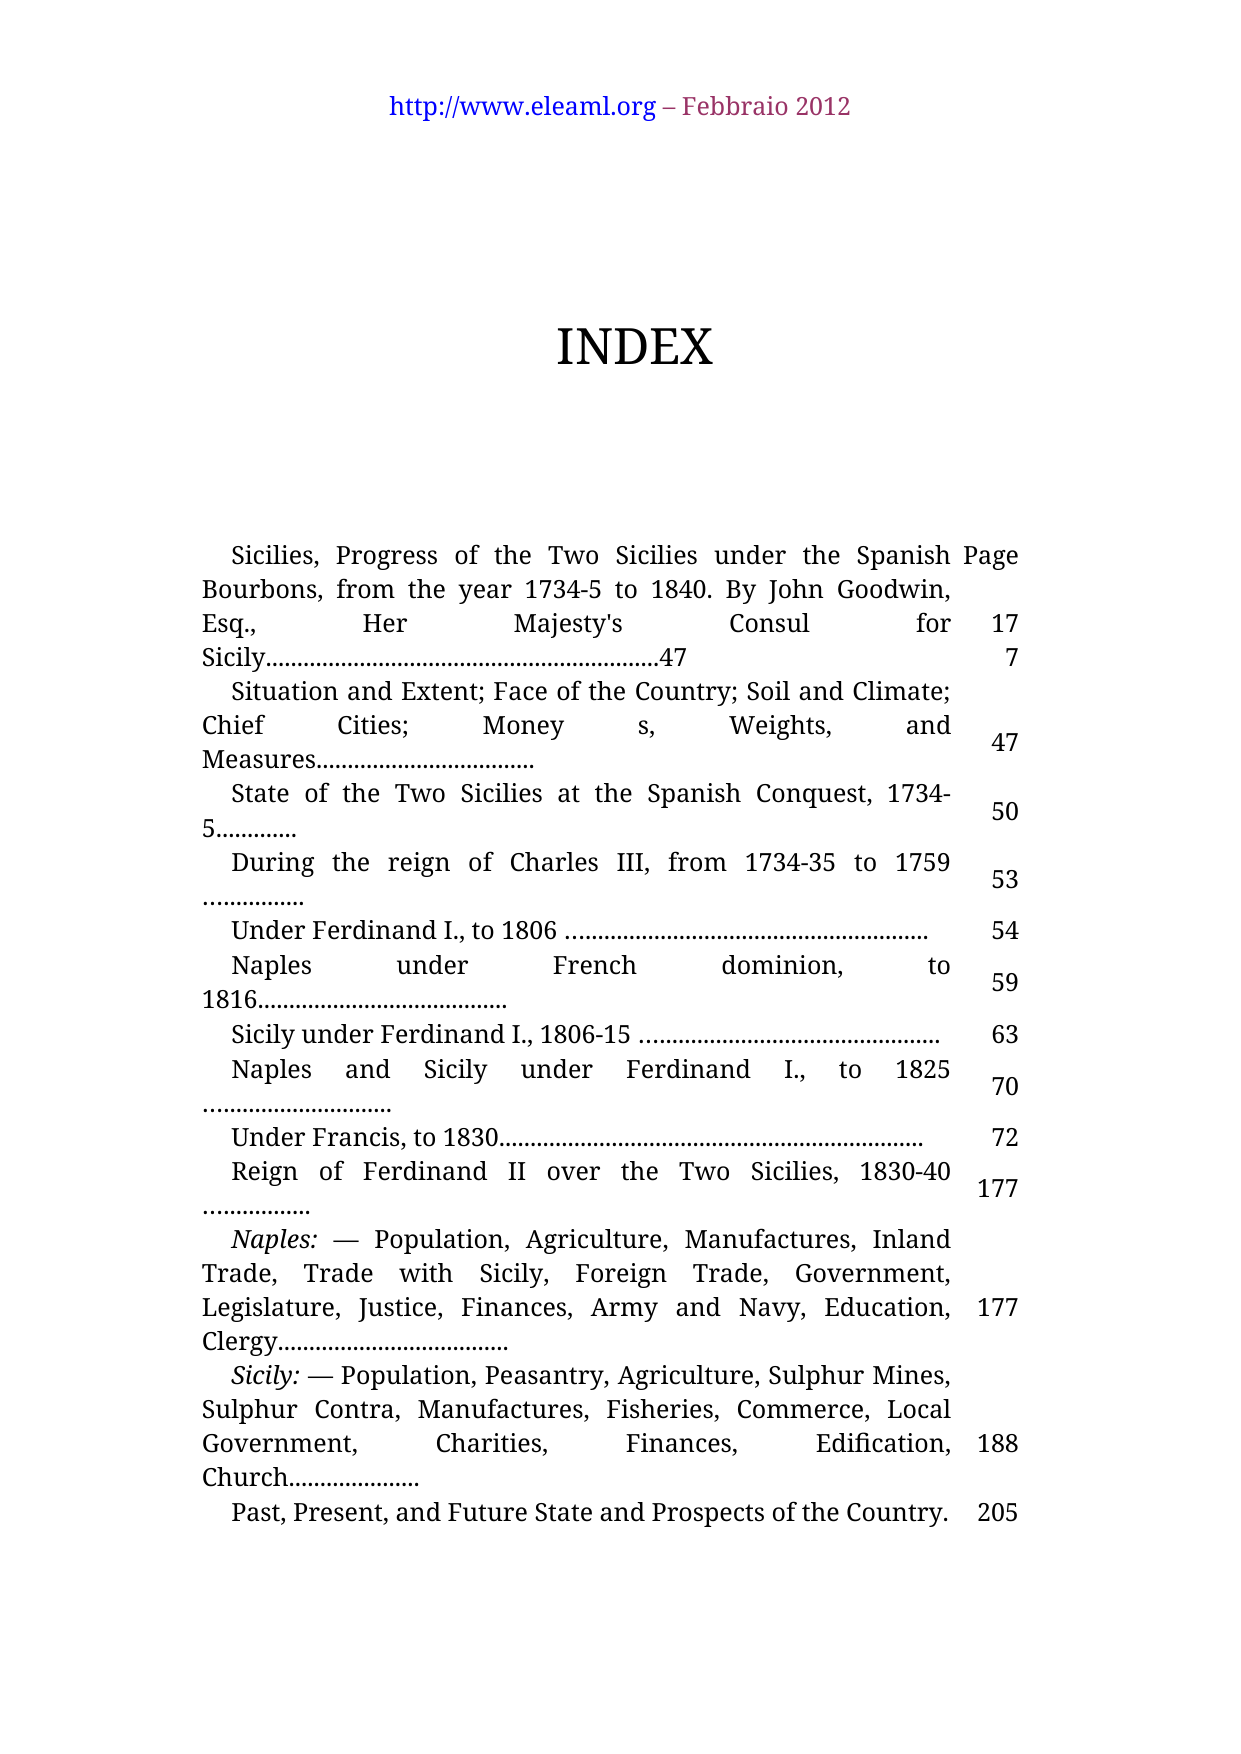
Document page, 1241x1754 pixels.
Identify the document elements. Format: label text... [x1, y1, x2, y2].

table_cell Past, Present, and Future State and Prospects of the Country. [202, 1494, 951, 1529]
table_cell 72 [951, 1120, 1019, 1153]
table_cell Reign of Ferdinand II over the Two Sicilies, 1830-40 ….............. [202, 1154, 951, 1222]
table_cell 177 [951, 1222, 1019, 1358]
table_cell 70 [951, 1051, 1019, 1119]
table_cell State of the Two Sicilies at the Spanish Conquest, 1734-5............. [202, 776, 951, 844]
table_cell 54 [951, 913, 1019, 948]
table_cell Naples under French dominion, to 1816........................................ [202, 948, 951, 1016]
table_cell Naples and Sicily under Ferdinand I., to 1825 …........................... [202, 1051, 951, 1119]
table_cell 47 [951, 674, 1019, 776]
table_cell 50 [951, 776, 1019, 844]
table_cell Under Ferdinand I., to 1806 …....................................................... [202, 913, 951, 948]
table_header Sicilies, Progress of the Two Sicilies under the Spanish Bourbons, from the year 1734-5 to 1840. By John Goodwin, Esq., Her Majesty's Consul for Sicily...............................................................47 [202, 538, 951, 674]
table_cell Sicily: — Population, Peasantry, Agriculture, Sulphur Mines, Sulphur Contra, Manufactures, Fisheries, Commerce, Local Government, Charities, Finances, Edification, Church..................... [202, 1358, 951, 1494]
table_cell 63 [951, 1016, 1019, 1051]
table_cell Naples: — Population, Agriculture, Manufactures, Inland Trade, Trade with Sicily, Foreign Trade, Government, Legislature, Justice, Finances, Army and Navy, Education, Clergy..................................... [202, 1222, 951, 1358]
table_cell 53 [951, 844, 1019, 912]
table_cell Sicily under Ferdinand I., 1806-15 …............................................. [202, 1016, 951, 1051]
table_header Page 177 [951, 538, 1019, 674]
table_cell 205 [951, 1494, 1019, 1529]
table_cell 188 [951, 1358, 1019, 1494]
table_cell Situation and Extent; Face of the Country; Soil and Climate; Chief Cities; Money s, Weights, and Measures................................... [202, 674, 951, 776]
table_cell During the reign of Charles III, from 1734-35 to 1759 …............. [202, 844, 951, 912]
table_cell 177 [951, 1154, 1019, 1222]
table_cell 59 [951, 948, 1019, 1016]
text INDEX [88, 311, 1152, 379]
table_cell Under Francis, to 1830.................................................................... [202, 1120, 951, 1153]
